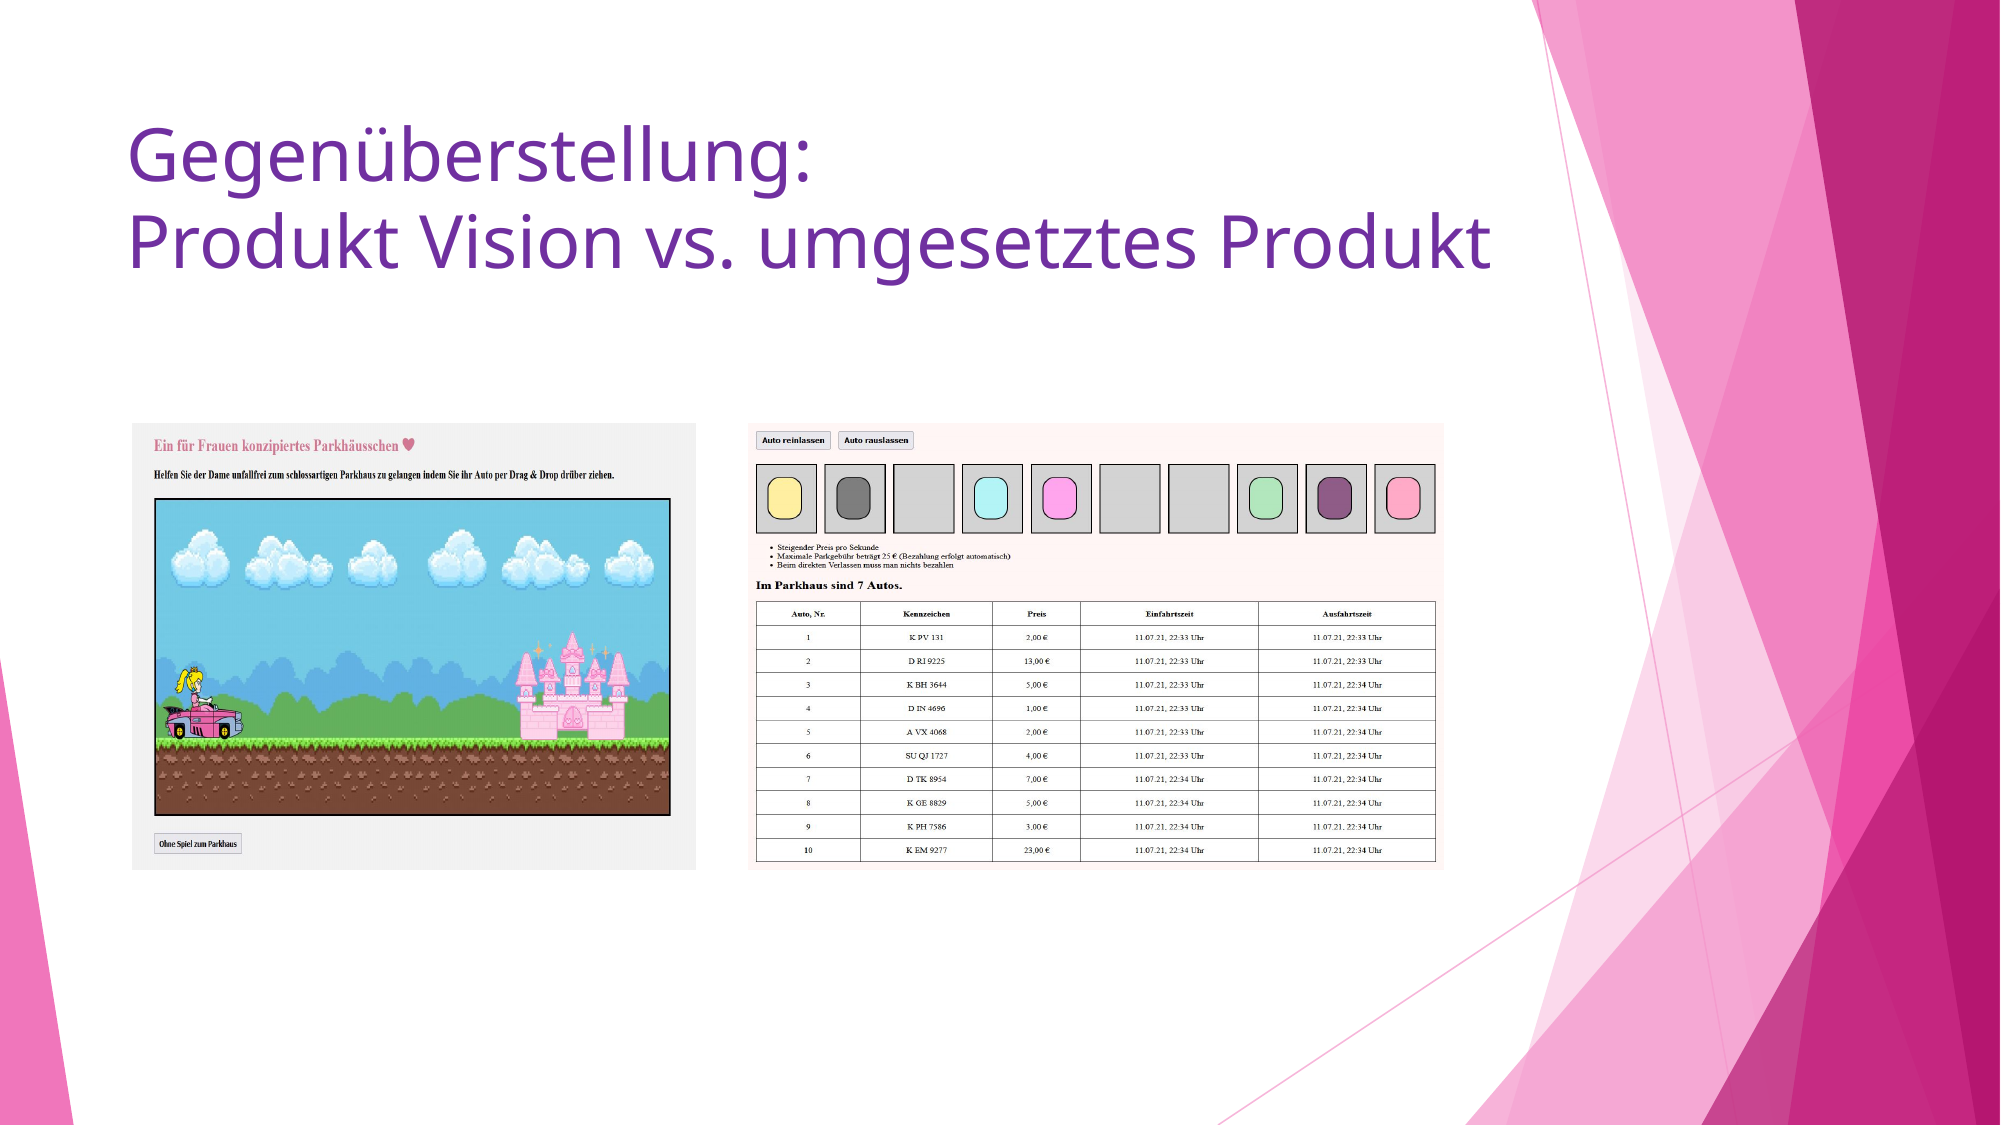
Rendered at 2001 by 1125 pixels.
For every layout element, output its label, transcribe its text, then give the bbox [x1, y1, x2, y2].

title Gegenüberstellung: Produkt Vision vs. umgesetztes Produkt [111, 99, 1522, 317]
picture [748, 423, 1444, 870]
picture [132, 423, 696, 870]
